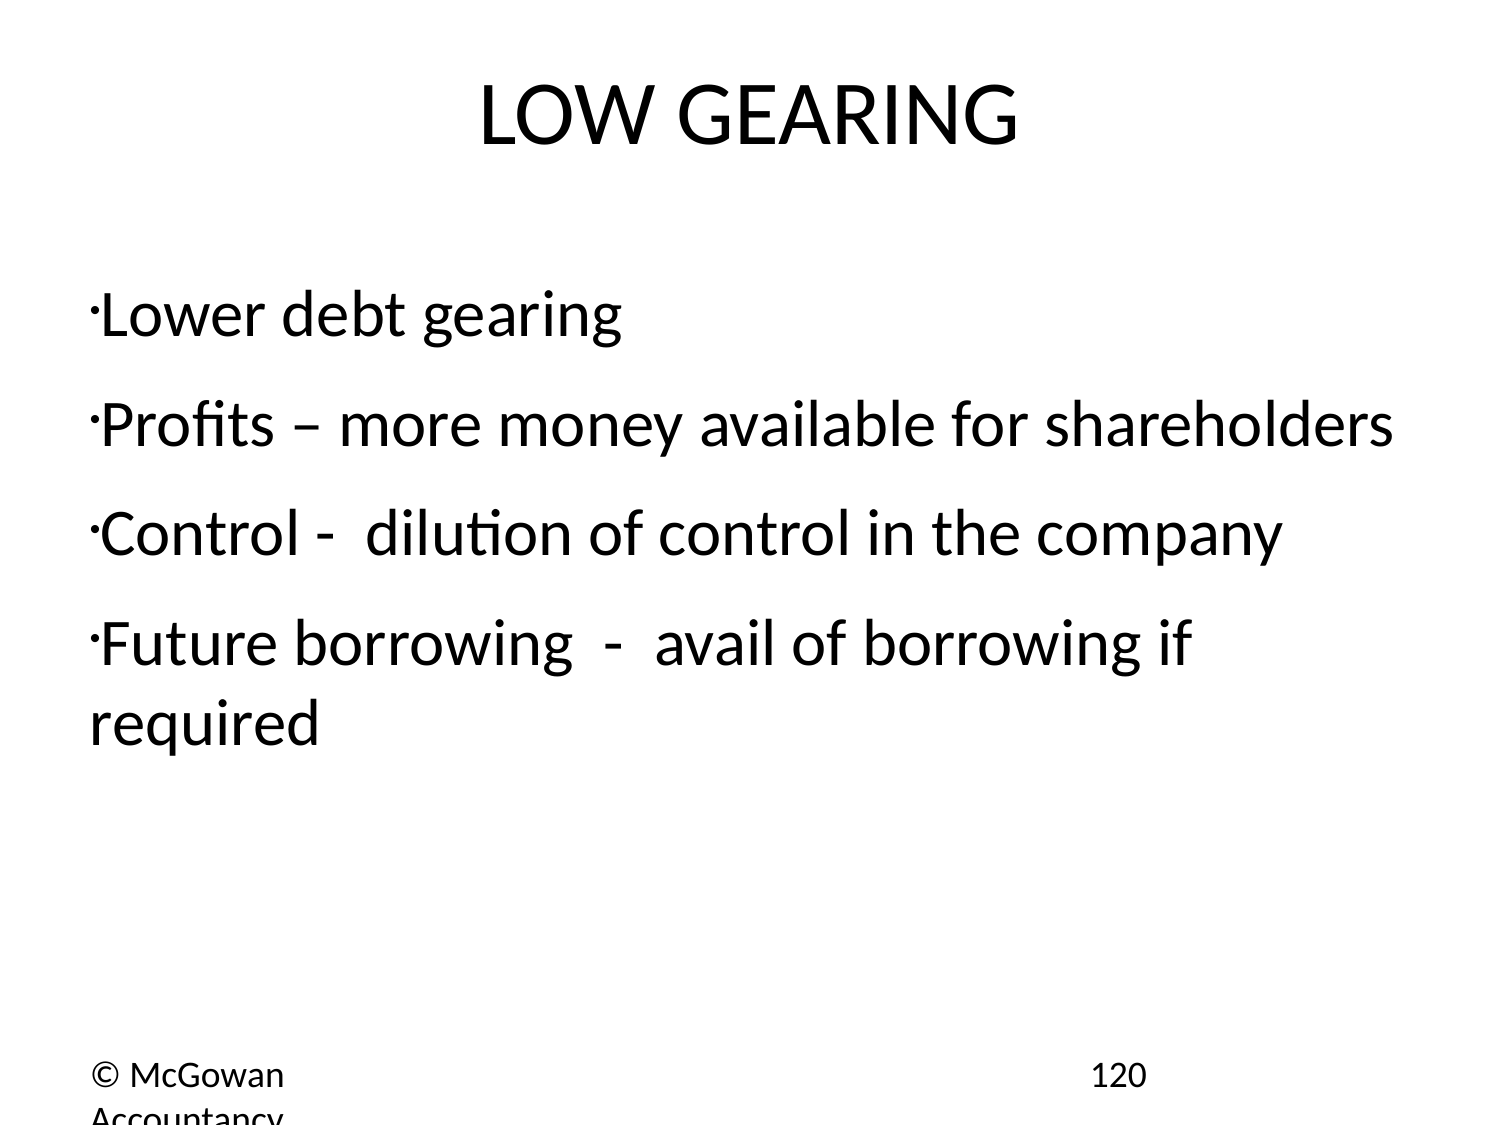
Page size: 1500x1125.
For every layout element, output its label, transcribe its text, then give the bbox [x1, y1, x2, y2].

title LOW GEARING [75, 45, 1425, 233]
text_box [1074, 1042, 1425, 1103]
text_box © McGowan Accountancy Services [75, 1042, 425, 1103]
list Lower debt gearing Profits – more money available for shareholders Control - dilution of control in the company Future borrowing - avail of borrowing if required [75, 262, 1425, 1005]
